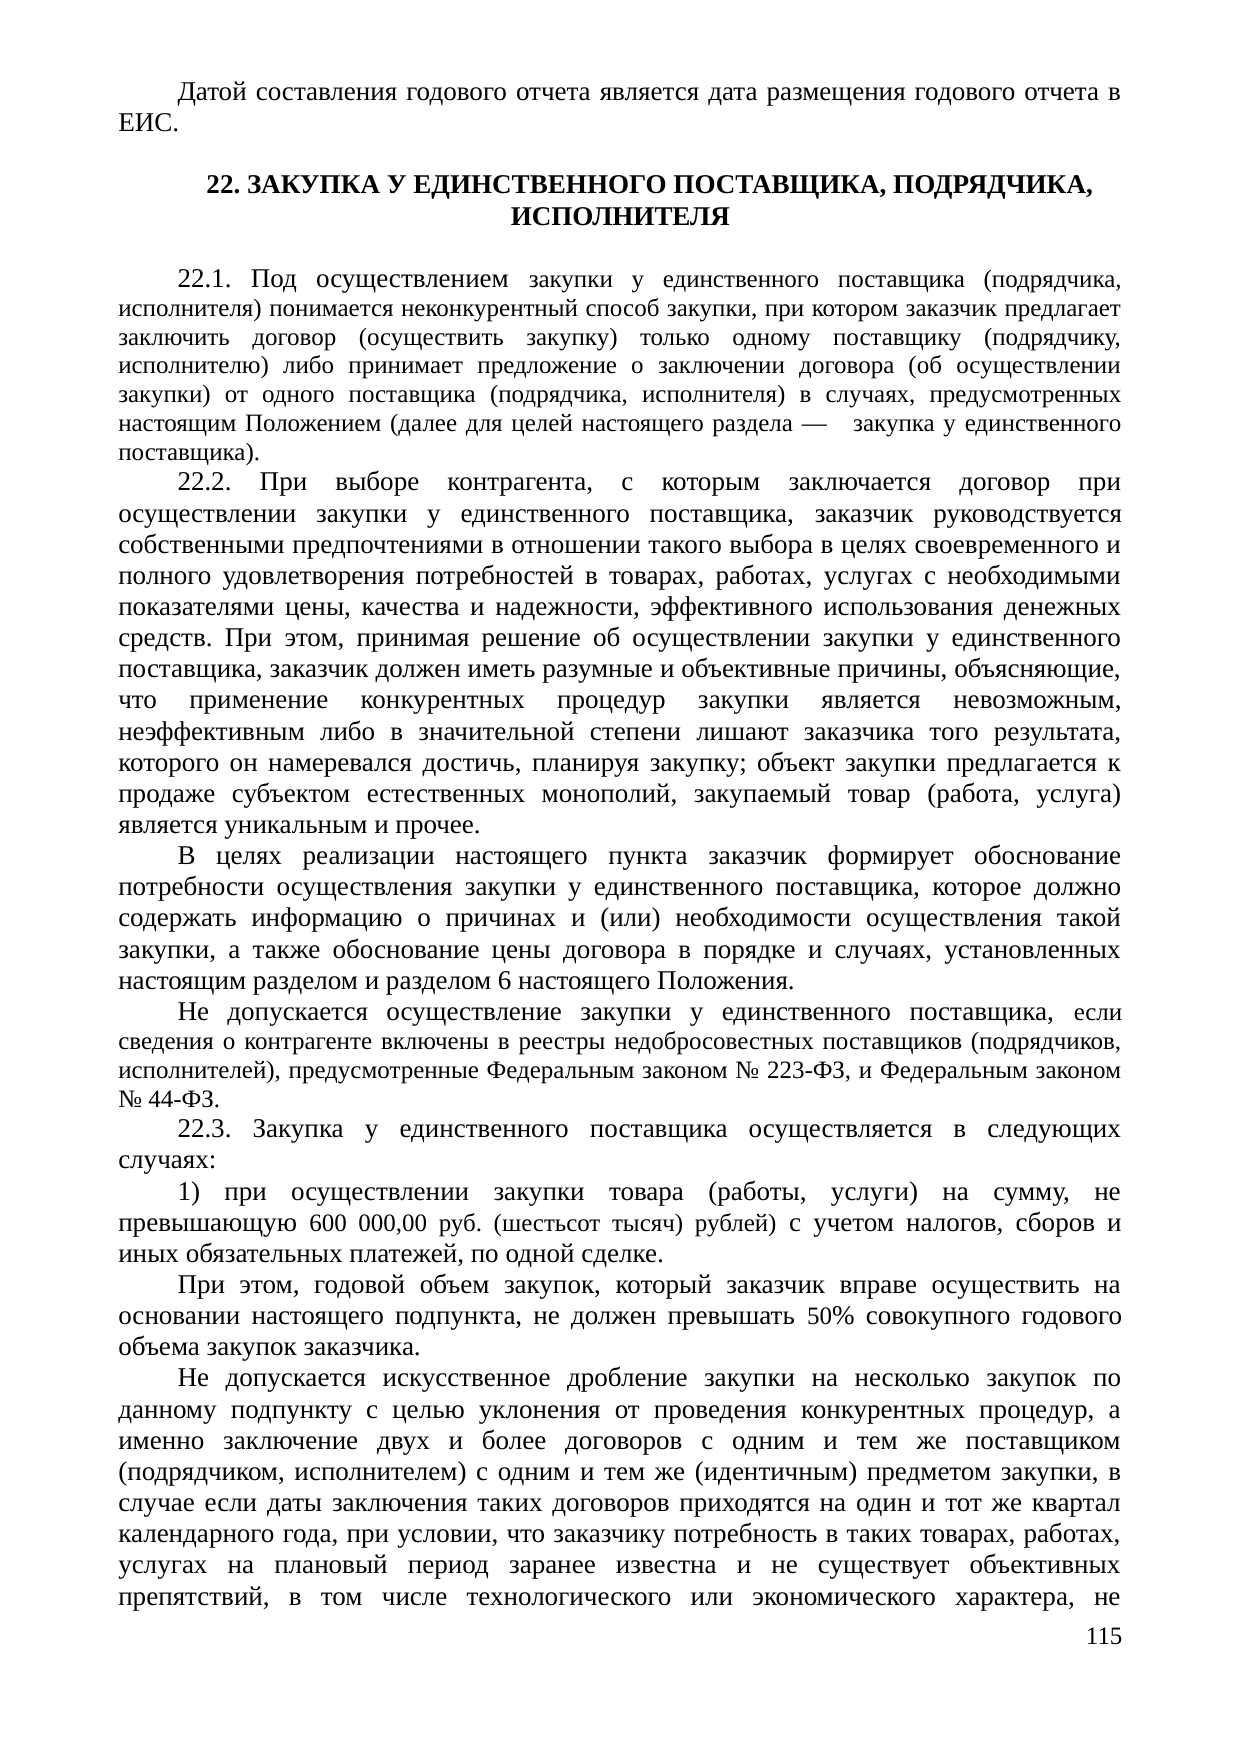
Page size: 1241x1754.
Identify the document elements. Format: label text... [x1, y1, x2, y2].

text 22.2. При выборе контрагента, с которым заключается договор при осуществлении закупки у единственного поставщика, заказчик руководствуется собственными предпочтениями в отношении такого выбора в целях своевременного и полного удовлетворения потребностей в товарах, работах, услугах с необходимыми показателями цены, качества и надежности, эффективного использования денежных средств. При этом, принимая решение об осуществлении закупки у единственного поставщика, заказчик должен иметь разумные и объективные причины, объясняющие, что применение конкурентных процедур закупки является невозможным, неэффективным либо в значительной степени лишают заказчика того результата, которого он намеревался достичь, планируя закупку; объект закупки предлагается к продаже субъектом естественных монополий, закупаемый товар (работа, услуга) является уникальным и прочее. [118, 466, 1122, 839]
text 22. ЗАКУПКА У ЕДИНСТВЕННОГО ПОСТАВЩИКА, ПОДРЯДЧИКА, ИСПОЛНИТЕЛЯ [118, 168, 1122, 231]
text При этом, годовой объем закупок, который заказчик вправе осуществить на основании настоящего подпункта, не должен превышать 50% совокупного годового объема закупок заказчика. [118, 1268, 1122, 1362]
text В целях реализации настоящего пункта заказчик формирует обоснование потребности осуществления закупки у единственного поставщика, которое должно содержать информацию о причинах и (или) необходимости осуществления такой закупки, а также обоснование цены договора в порядке и случаях, установленных настоящим разделом и разделом 6 настоящего Положения. [118, 839, 1122, 995]
text 22.1. Под осуществлением закупки у единственного поставщика (подрядчика, исполнителя) понимается неконкурентный способ закупки, при котором заказчик предлагает заключить договор (осуществить закупку) только одному поставщику (подрядчику, исполнителю) либо принимает предложение о заключении договора (об осуществлении закупки) от одного поставщика (подрядчика, исполнителя) в случаях, предусмотренных настоящим Положением (далее для целей настоящего раздела — закупка у единственного поставщика). [118, 262, 1122, 466]
text 22.3. Закупка у единственного поставщика осуществляется в следующих случаях: [118, 1112, 1122, 1175]
text 1) при осуществлении закупки товара (работы, услуги) на сумму, не превышающую 600 000,00 руб. (шестьсот тысяч) рублей) с учетом налогов, сборов и иных обязательных платежей, по одной сделке. [118, 1175, 1122, 1268]
text Датой составления годового отчета является дата размещения годового отчета в ЕИС. [118, 75, 1122, 137]
text Не допускается осуществление закупки у единственного поставщика, если сведения о контрагенте включены в реестры недобросовестных поставщиков (подрядчиков, исполнителей), предусмотренные Федеральным законом № 223-ФЗ, и Федеральным законом № 44-ФЗ. [118, 995, 1122, 1112]
text Не допускается искусственное дробление закупки на несколько закупок по данному подпункту с целью уклонения от проведения конкурентных процедур, а именно заключение двух и более договоров с одним и тем же поставщиком (подрядчиком, исполнителем) с одним и тем же (идентичным) предметом закупки, в случае если даты заключения таких договоров приходятся на один и тот же квартал календарного года, при условии, что заказчику потребность в таких товарах, работах, услугах на плановый период заранее известна и не существует объективных препятствий, в том числе технологического или экономического характера, не [118, 1362, 1122, 1611]
